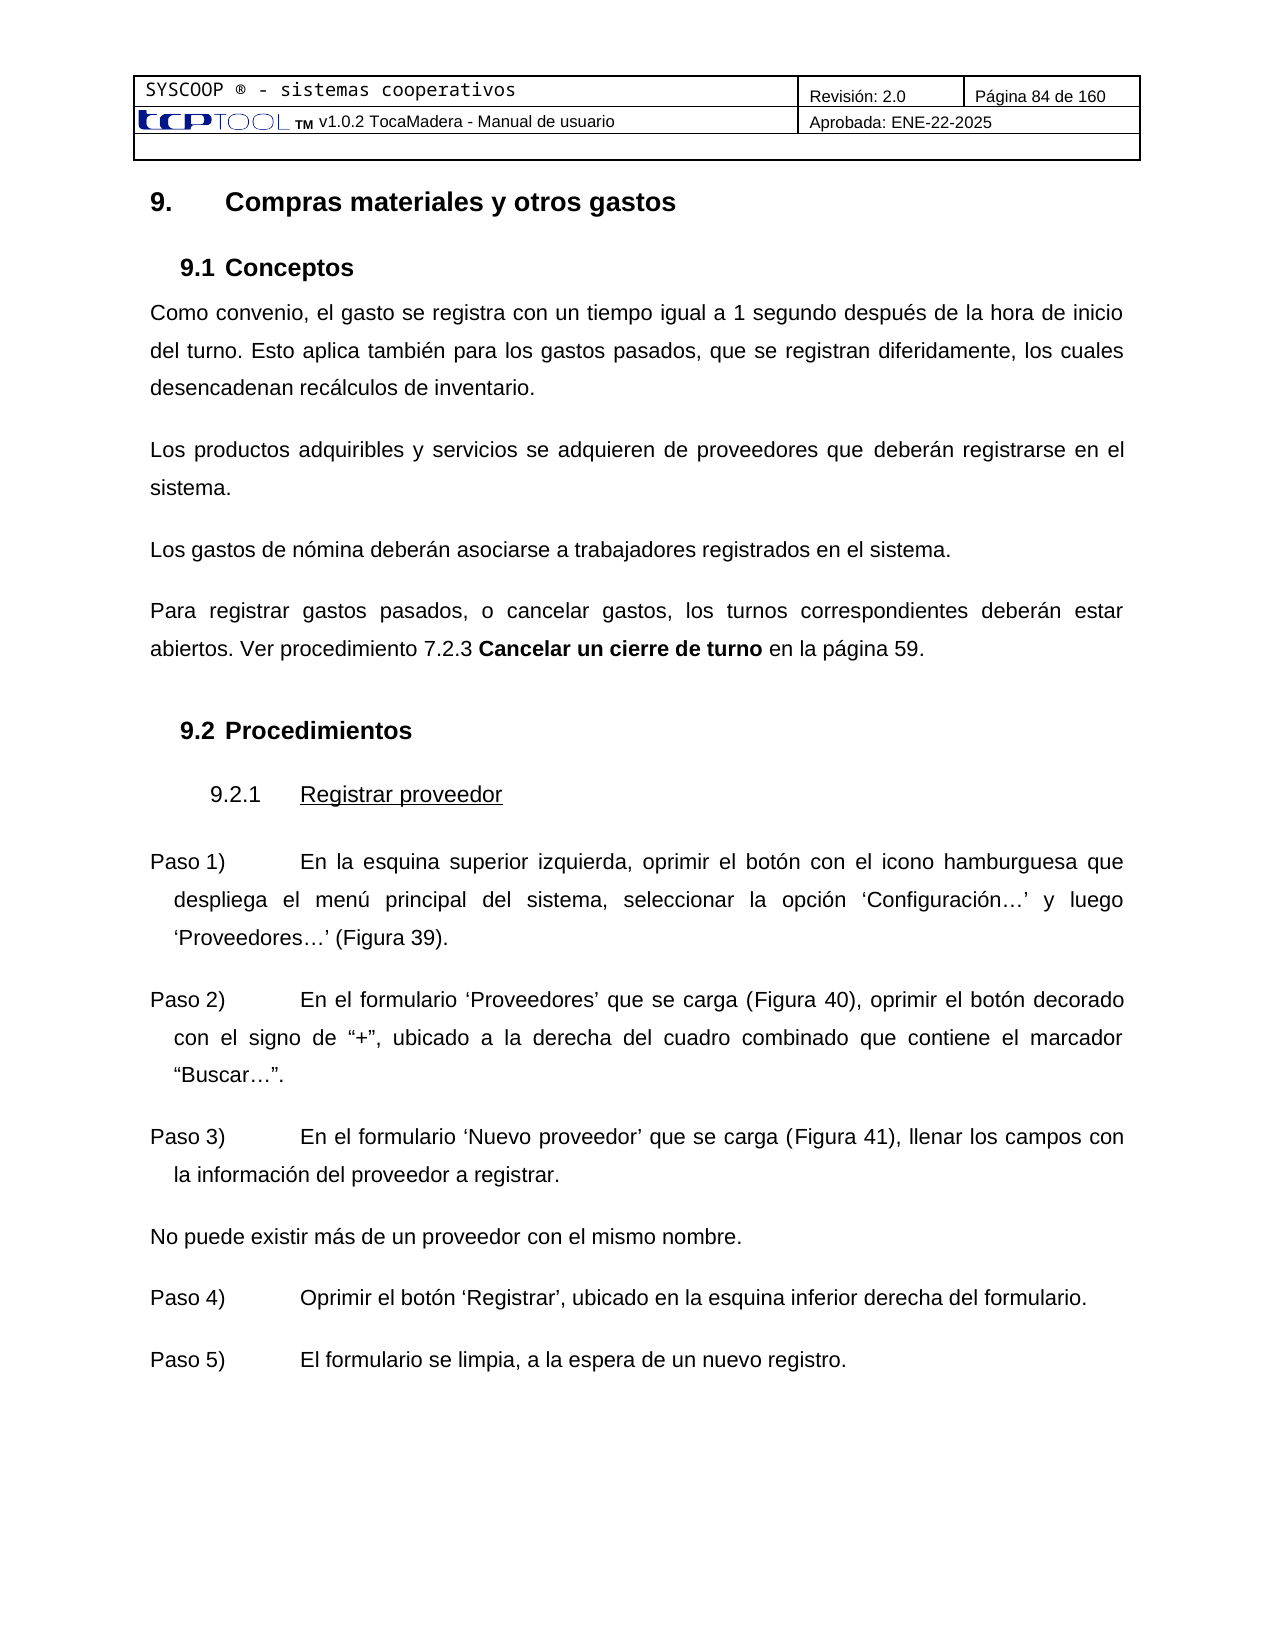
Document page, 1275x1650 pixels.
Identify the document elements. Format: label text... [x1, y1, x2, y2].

subtitle Registrar proveedor [210, 781, 1125, 807]
text Los gastos de nómina deberán asociarse a trabajadores registrados en el sistema. [150, 537, 1125, 562]
text Los productos adquiribles y servicios se adquieren de proveedores que deberán registrarse en el sistema. [150, 437, 1125, 500]
list Oprimir el botón ‘Registrar’, ubicado en la esquina inferior derecha del formulario. [150, 1285, 1125, 1311]
list En el formulario ‘Proveedores’ que se carga (Figura 40), oprimir el botón decorado con el signo de “+”, ubicado a la derecha del cuadro combinado que contiene el marcador “Buscar…”. [150, 987, 1125, 1087]
list El formulario se limpia, a la espera de un nuevo registro. [150, 1347, 1125, 1372]
text No puede existir más de un proveedor con el mismo nombre. [150, 1223, 1125, 1249]
picture [138, 110, 290, 130]
subtitle Conceptos [180, 253, 1125, 282]
subtitle Procedimientos [180, 716, 1125, 745]
text Para registrar gastos pasados, o cancelar gastos, los turnos correspondientes deberán estar abiertos. Ver procedimiento 7.2.3 Cancelar un cierre de turno en la página 59. [150, 598, 1125, 661]
text Como convenio, el gasto se registra con un tiempo igual a 1 segundo después de la hora de inicio del turno. Esto aplica también para los gastos pasados, que se registran diferidamente, los cuales desencadenan recálculos de inventario. [150, 300, 1125, 401]
list En la esquina superior izquierda, oprimir el botón con el icono hamburguesa que despliega el menú principal del sistema, seleccionar la opción ‘Configuración…’ y luego ‘Proveedores…’ (Figura 39). [150, 849, 1125, 950]
subtitle Compras materiales y otros gastos [150, 186, 1125, 217]
list En el formulario ‘Nuevo proveedor’ que se carga (Figura 41), llenar los campos con la información del proveedor a registrar. [150, 1124, 1125, 1187]
